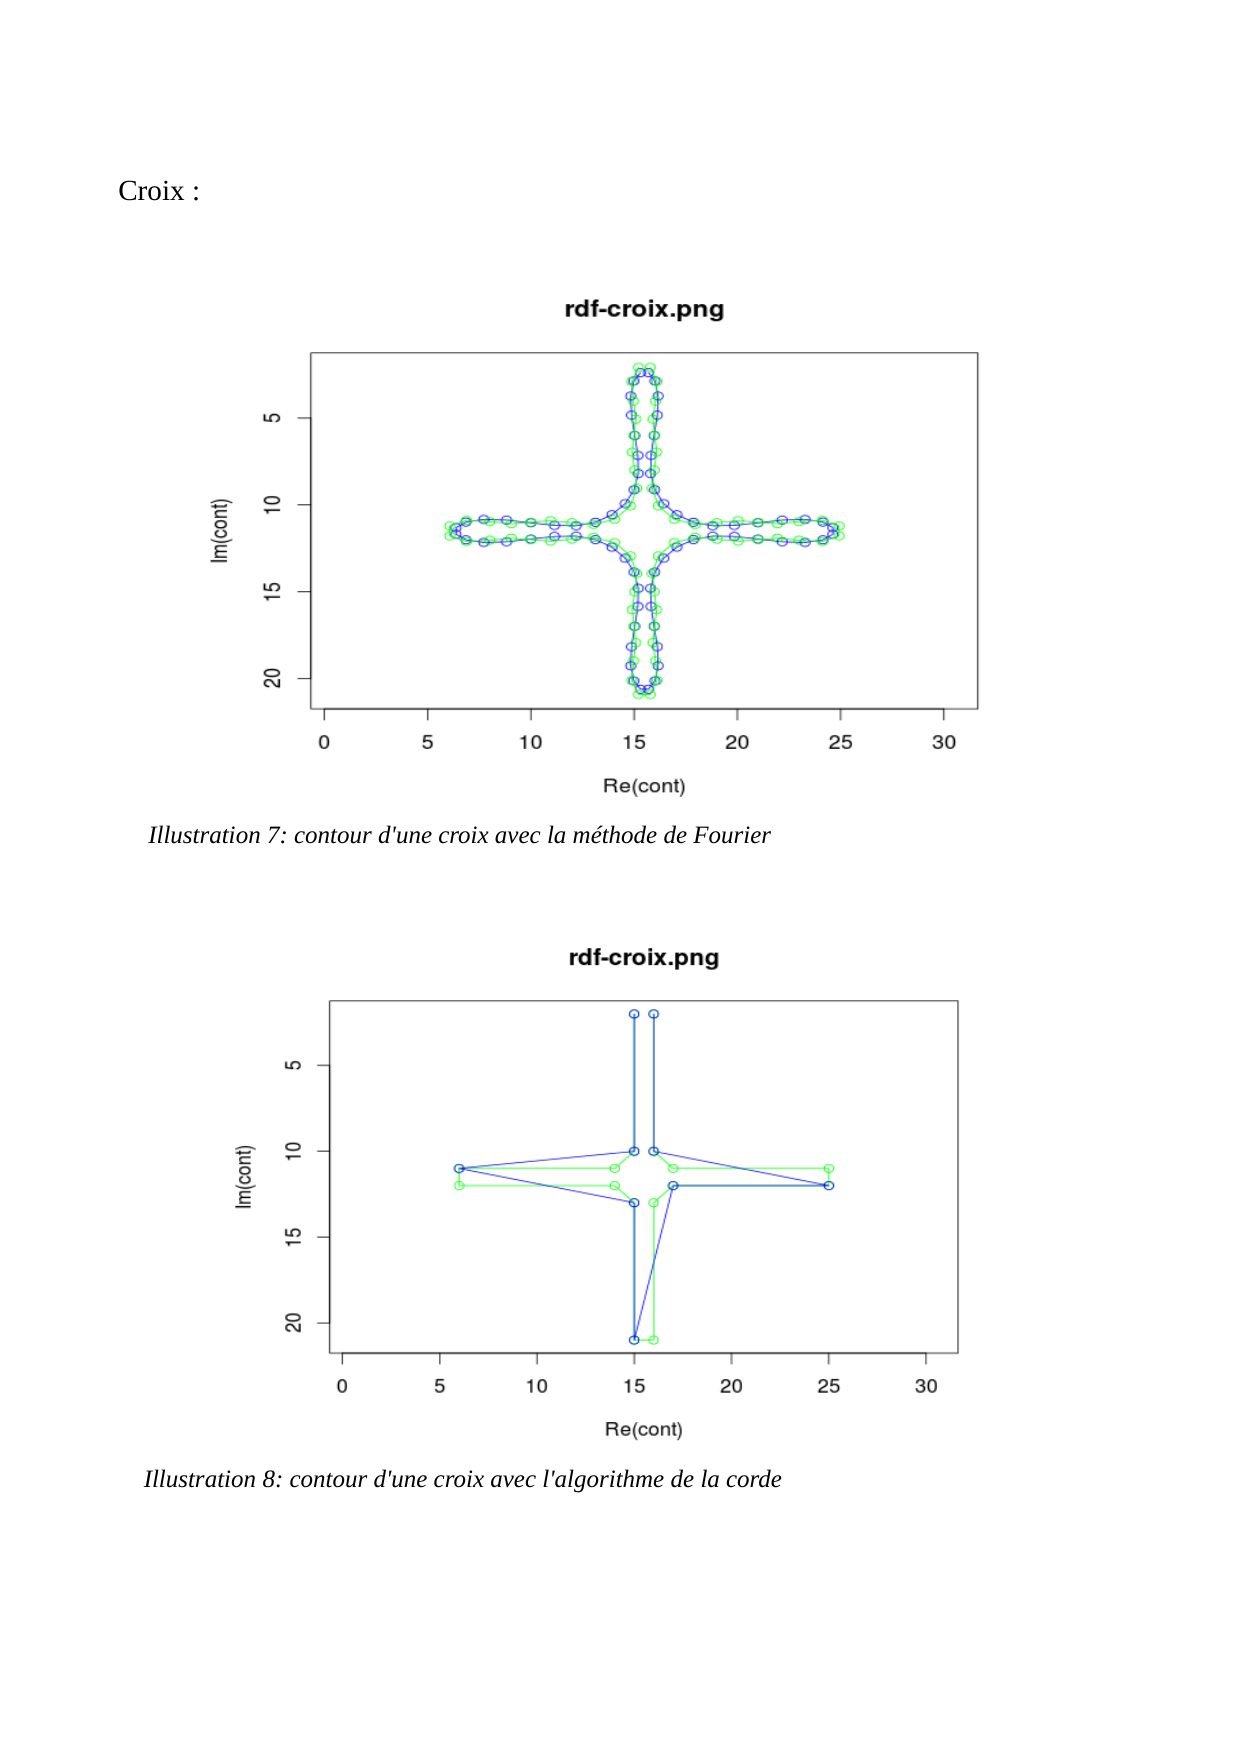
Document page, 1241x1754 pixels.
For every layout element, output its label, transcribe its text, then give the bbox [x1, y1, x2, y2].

picture [229, 912, 1010, 1464]
picture [204, 263, 1033, 821]
text [143, 1493, 1095, 1504]
text Illustration 7: contour d'une croix avec la méthode de Fourier [148, 821, 1089, 849]
text Croix : [118, 173, 1122, 206]
text [143, 900, 1095, 912]
text [148, 251, 1089, 264]
text Illustration 8: contour d'une croix avec l'algorithme de la corde [143, 1464, 1095, 1493]
